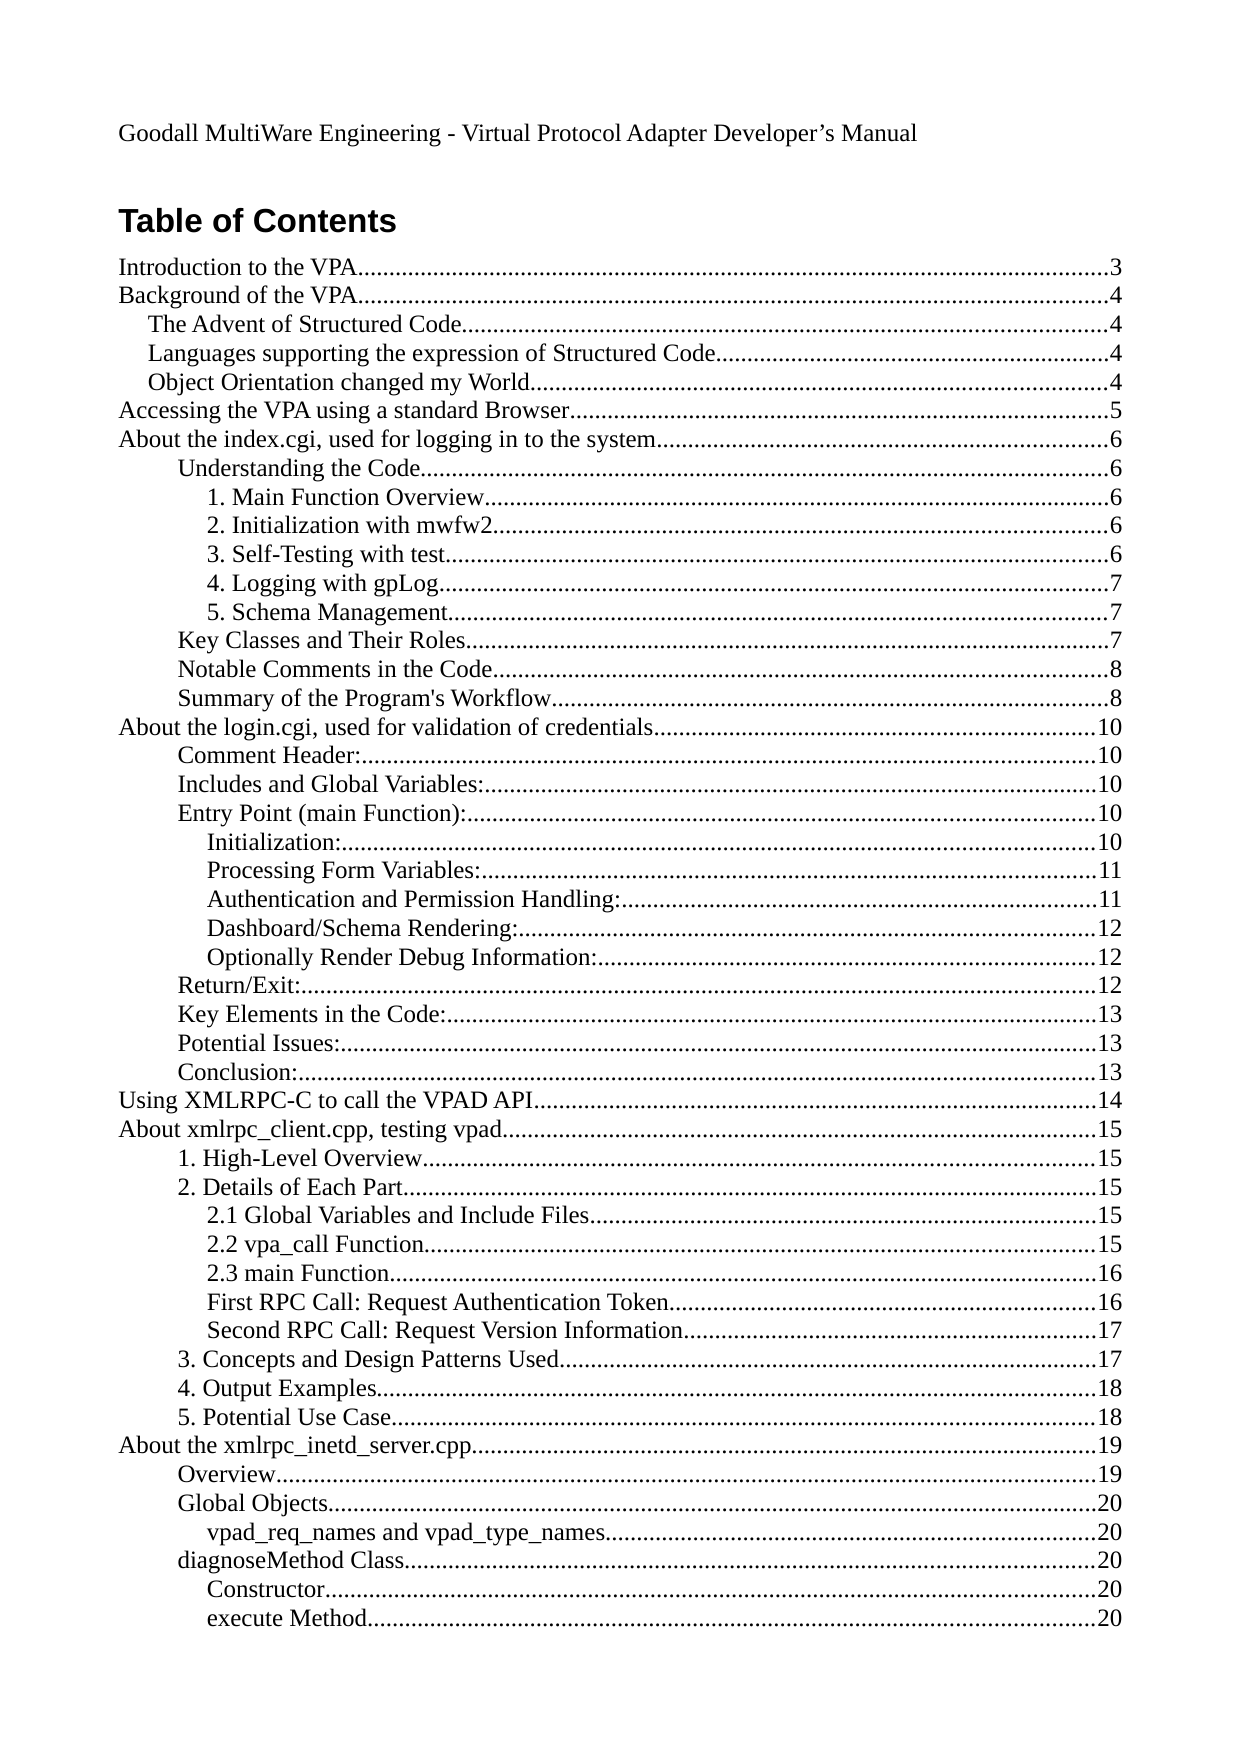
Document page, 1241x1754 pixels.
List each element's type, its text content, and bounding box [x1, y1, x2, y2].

text Comment Header: 10 [177, 740, 1122, 769]
text About xmlrpc_client.cpp, testing vpad 15 [118, 1114, 1122, 1143]
text First RPC Call: Request Authentication Token 16 [207, 1287, 1122, 1315]
text Notable Comments in the Code 8 [177, 654, 1122, 683]
text 2. Details of Each Part 15 [177, 1172, 1122, 1200]
text Potential Issues: 13 [177, 1028, 1122, 1057]
text About the index.cgi, used for logging in to the system 6 [118, 424, 1122, 453]
text 3. Self-Testing with test 6 [207, 539, 1122, 568]
text 2. Initialization with mwfw2 6 [207, 510, 1122, 539]
text Key Classes and Their Roles 7 [177, 625, 1122, 654]
text Optionally Render Debug Information: 12 [207, 942, 1122, 970]
text Understanding the Code 6 [177, 453, 1122, 482]
text Includes and Global Variables: 10 [177, 769, 1122, 798]
text diagnoseMethod Class 20 [177, 1545, 1122, 1574]
text About the login.cgi, used for validation of credentials 10 [118, 712, 1122, 740]
text execute Method 20 [207, 1603, 1122, 1632]
text 2.3 main Function 16 [207, 1258, 1122, 1287]
text Using XMLRPC-C to call the VPAD API 14 [118, 1085, 1122, 1114]
text 4. Output Examples 18 [177, 1373, 1122, 1402]
text Return/Exit: 12 [177, 970, 1122, 999]
text 4. Logging with gpLog 7 [207, 568, 1122, 597]
text Initialization: 10 [207, 827, 1122, 855]
text 2.1 Global Variables and Include Files 15 [207, 1200, 1122, 1229]
text 3. Concepts and Design Patterns Used 17 [177, 1344, 1122, 1373]
text Global Objects 20 [177, 1488, 1122, 1517]
text 2.2 vpa_call Function 15 [207, 1229, 1122, 1258]
text Conclusion: 13 [177, 1057, 1122, 1085]
text 1. Main Function Overview 6 [207, 482, 1122, 510]
text 5. Schema Management 7 [207, 597, 1122, 625]
text Entry Point (main Function): 10 [177, 798, 1122, 827]
text Dashboard/Schema Rendering: 12 [207, 913, 1122, 942]
text 5. Potential Use Case 18 [177, 1402, 1122, 1430]
text About the xmlrpc_inetd_server.cpp 19 [118, 1430, 1122, 1459]
text The Advent of Structured Code 4 [148, 309, 1122, 338]
text Introduction to the VPA 3 [118, 252, 1122, 280]
text Object Orientation changed my World 4 [148, 367, 1122, 395]
text Accessing the VPA using a standard Browser 5 [118, 395, 1122, 424]
text Key Elements in the Code: 13 [177, 999, 1122, 1028]
text Processing Form Variables: 11 [207, 855, 1122, 884]
text Background of the VPA 4 [118, 280, 1122, 309]
text vpad_req_names and vpad_type_names 20 [207, 1517, 1122, 1545]
text Summary of the Program's Workflow 8 [177, 683, 1122, 712]
text Goodall MultiWare Engineering - Virtual Protocol Adapter Developer’s Manual [118, 118, 1122, 147]
text Languages supporting the expression of Structured Code 4 [148, 338, 1122, 367]
text Constructor 20 [207, 1574, 1122, 1603]
subtitle Table of Contents [118, 201, 1122, 239]
text Authentication and Permission Handling: 11 [207, 884, 1122, 913]
text Second RPC Call: Request Version Information 17 [207, 1315, 1122, 1344]
text 1. High-Level Overview 15 [177, 1143, 1122, 1172]
text Overview 19 [177, 1459, 1122, 1488]
